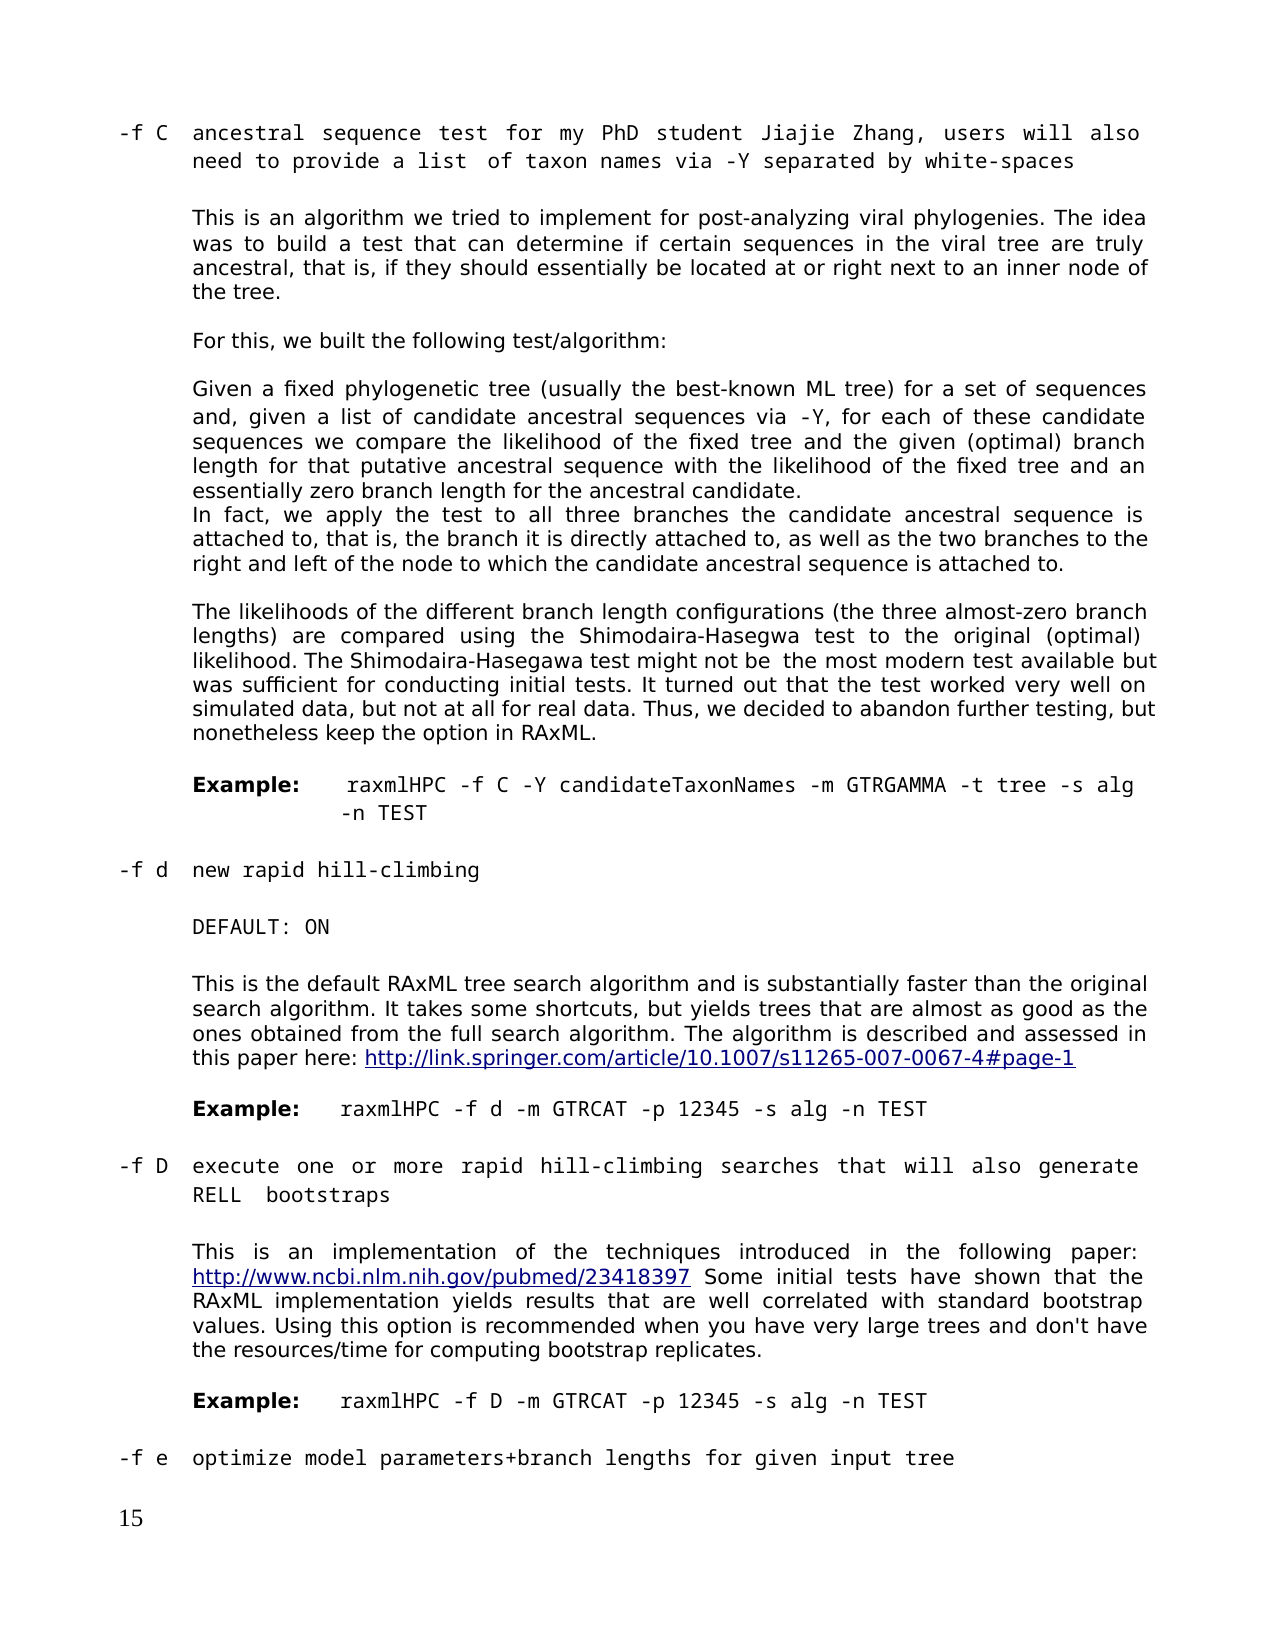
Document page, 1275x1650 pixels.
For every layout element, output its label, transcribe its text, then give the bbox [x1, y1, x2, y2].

text This is the default RAxML tree search algorithm and is substantially faster than the original search algorithm. It takes some shortcuts, but yields trees that are almost as good as the ones obtained from the full search algorithm. The algorithm is described and assessed in this paper here: http://link.springer.com/article/10.1007/s11265-007-0067-4#page-1 [118, 969, 1157, 1070]
text This is an algorithm we tried to implement for post-analyzing viral phylogenies. The idea was to build a test that can determine if certain sequences in the viral tree are truly ancestral, that is, if they should essentially be located at or right next to an inner node of the tree. [118, 203, 1157, 305]
text Given a fixed phylogenetic tree (usually the best-known ML tree) for a set of sequences and, given a list of candidate ancestral sequences via -Y, for each of these candidate sequences we compare the likelihood of the fixed tree and the given (optimal) branch length for that putative ancestral sequence with the likelihood of the fixed tree and an essentially zero branch length for the ancestral candidate. [118, 377, 1157, 503]
text The likelihoods of the different branch length configurations (the three almost-zero branch lengths) are compared using the Shimodaira-Hasegwa test to the original (optimal) likelihood. The Shimodaira-Hasegawa test might not be the most modern test available but was sufficient for conducting initial tests. It turned out that the test worked very well on simulated data, but not at all for real data. Thus, we decided to abandon further testing, but nonetheless keep the option in RAxML. [118, 600, 1157, 746]
text Example: raxmlHPC -f C -Y candidateTaxonNames -m GTRGAMMA -t tree -s alg -n TEST [118, 770, 1157, 827]
text This is an implementation of the techniques introduced in the following paper: http://www.ncbi.nlm.nih.gov/pubmed/23418397 Some initial tests have shown that the RAxML implementation yields results that are well correlated with standard bootstrap values. Using this option is recommended when you have very large trees and don't have the resources/time for computing bootstrap replicates. [118, 1237, 1157, 1362]
text -f d new rapid hill-climbing [118, 855, 1157, 884]
text -f C ancestral sequence test for my PhD student Jiajie Zhang, users will also need to provide a list of taxon names via -Y separated by white-spaces [118, 118, 1157, 175]
text In fact, we apply the test to all three branches the candidate ancestral sequence is attached to, that is, the branch it is directly attached to, as well as the two branches to the right and left of the node to which the candidate ancestral sequence is attached to. [118, 503, 1157, 576]
text -f D execute one or more rapid hill-climbing searches that will also generate RELL bootstraps [118, 1151, 1157, 1208]
text DEFAULT: ON [118, 912, 1157, 941]
text Example: raxmlHPC -f d -m GTRCAT -p 12345 -s alg -n TEST [118, 1094, 1157, 1123]
text -f e optimize model parameters+branch lengths for given input tree [118, 1443, 1157, 1472]
text For this, we built the following test/algorithm: [118, 329, 1157, 353]
text Example: raxmlHPC -f D -m GTRCAT -p 12345 -s alg -n TEST [118, 1387, 1157, 1415]
